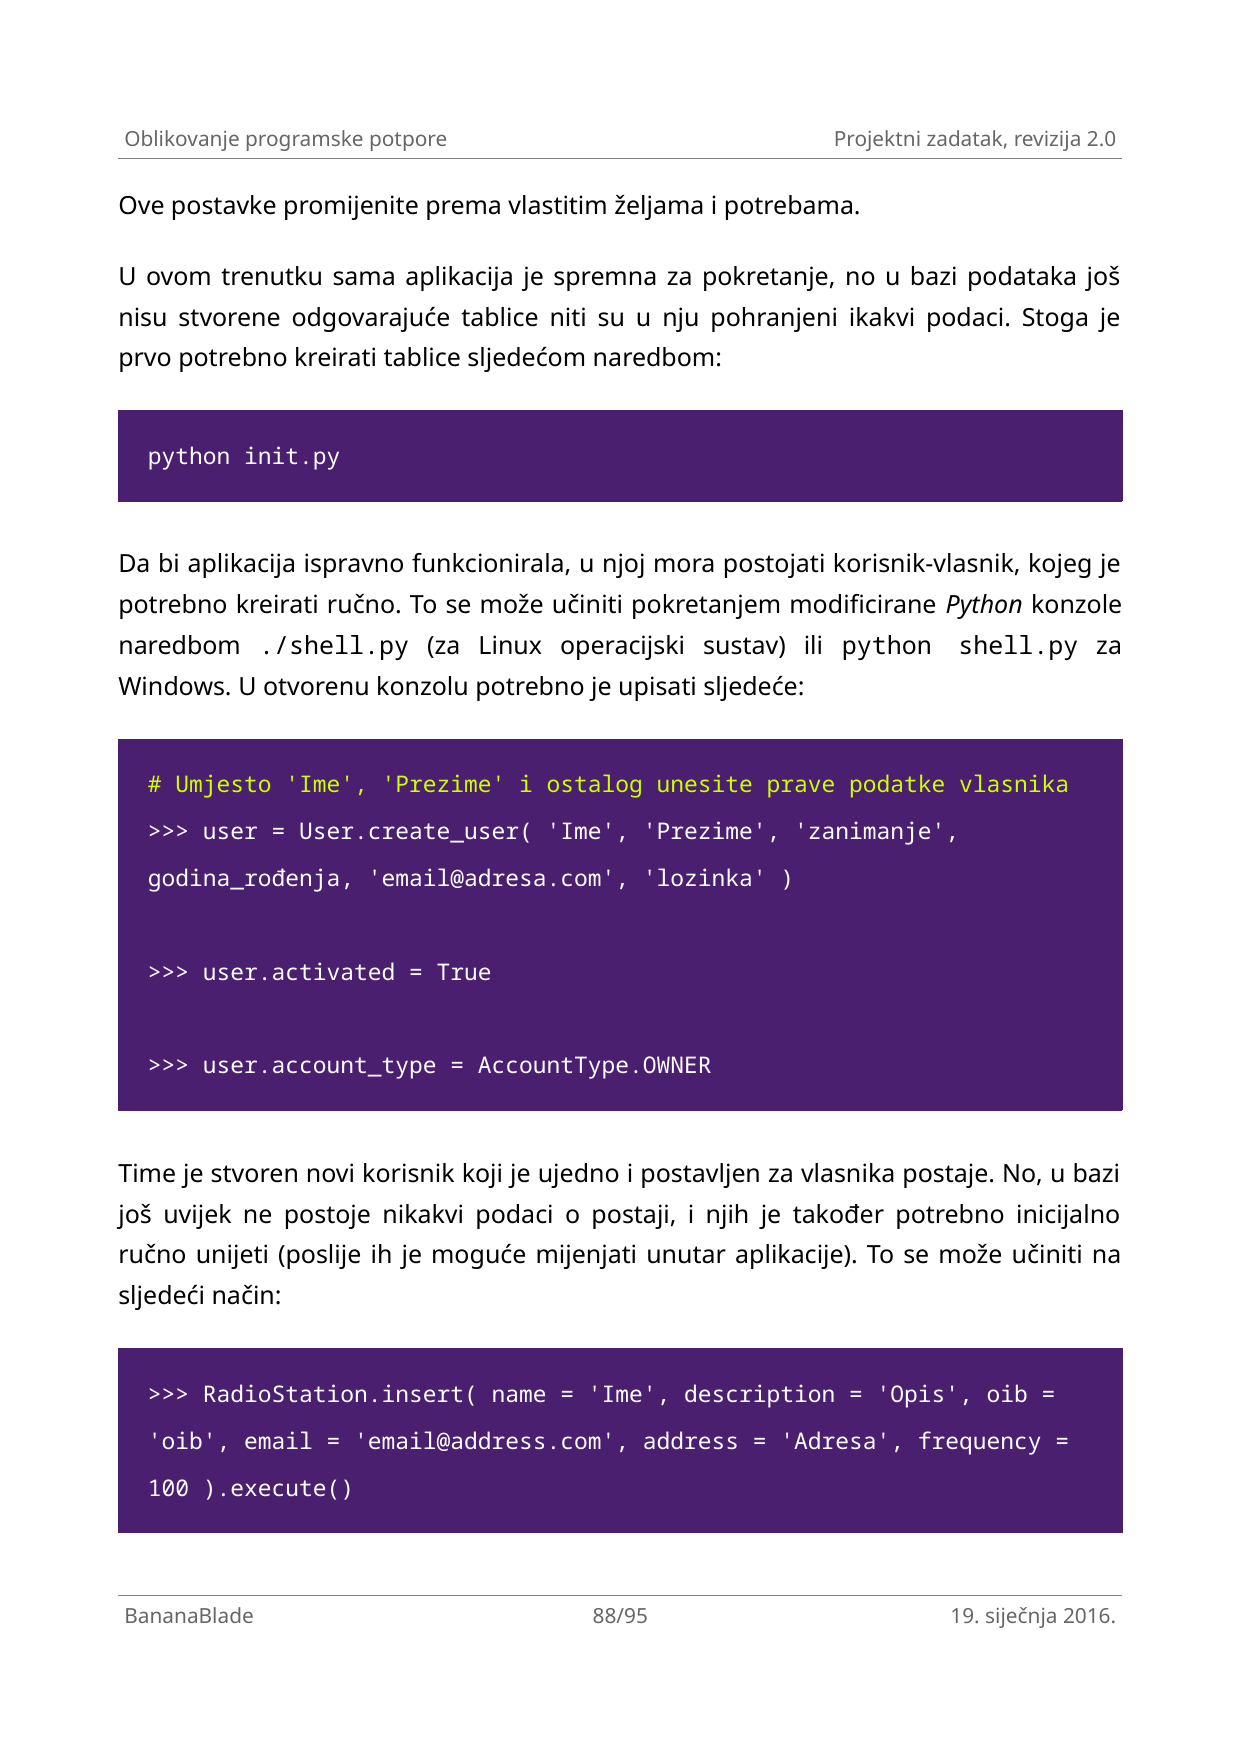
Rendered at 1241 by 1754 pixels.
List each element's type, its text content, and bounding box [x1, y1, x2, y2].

text python init.py [119, 411, 1122, 501]
text # Umjesto 'Ime', 'Prezime' i ostalog unesite prave podatke vlasnika >>> user = User.create_user( 'Ime', 'Prezime', 'zanimanje', godina_rođenja, 'email@adresa.com', 'lozinka' ) >>> user.activated = True >>> user.account_type = AccountType.OWNER [119, 740, 1122, 1110]
text >>> RadioStation.insert( name = 'Ime', description = 'Opis', oib = 'oib', email = 'email@address.com', address = 'Adresa', frequency = 100 ).execute() [119, 1349, 1122, 1532]
text U ovom trenutku sama aplikacija je spremna za pokretanje, no u bazi podataka još nisu stvorene odgovarajuće tablice niti su u nju pohranjeni ikakvi podaci. Stoga je prvo potrebno kreirati tablice sljedećom naredbom: [118, 258, 1122, 374]
text Da bi aplikacija ispravno funkcionirala, u njoj mora postojati korisnik-vlasnik, kojeg je potrebno kreirati ručno. To se može učiniti pokretanjem modificirane Python konzole naredbom ./shell.py (za Linux operacijski sustav) ili python shell.py za Windows. U otvorenu konzolu potrebno je upisati sljedeće: [118, 546, 1122, 702]
text Time je stvoren novi korisnik koji je ujedno i postavljen za vlasnika postaje. No, u bazi još uvijek ne postoje nikakvi podaci o postaji, i njih je također potrebno inicijalno ručno unijeti (poslije ih je moguće mijenjati unutar aplikacije). To se može učiniti na sljedeći način: [118, 1155, 1122, 1312]
text Ove postavke promijenite prema vlastitim željama i potrebama. [118, 188, 1122, 222]
